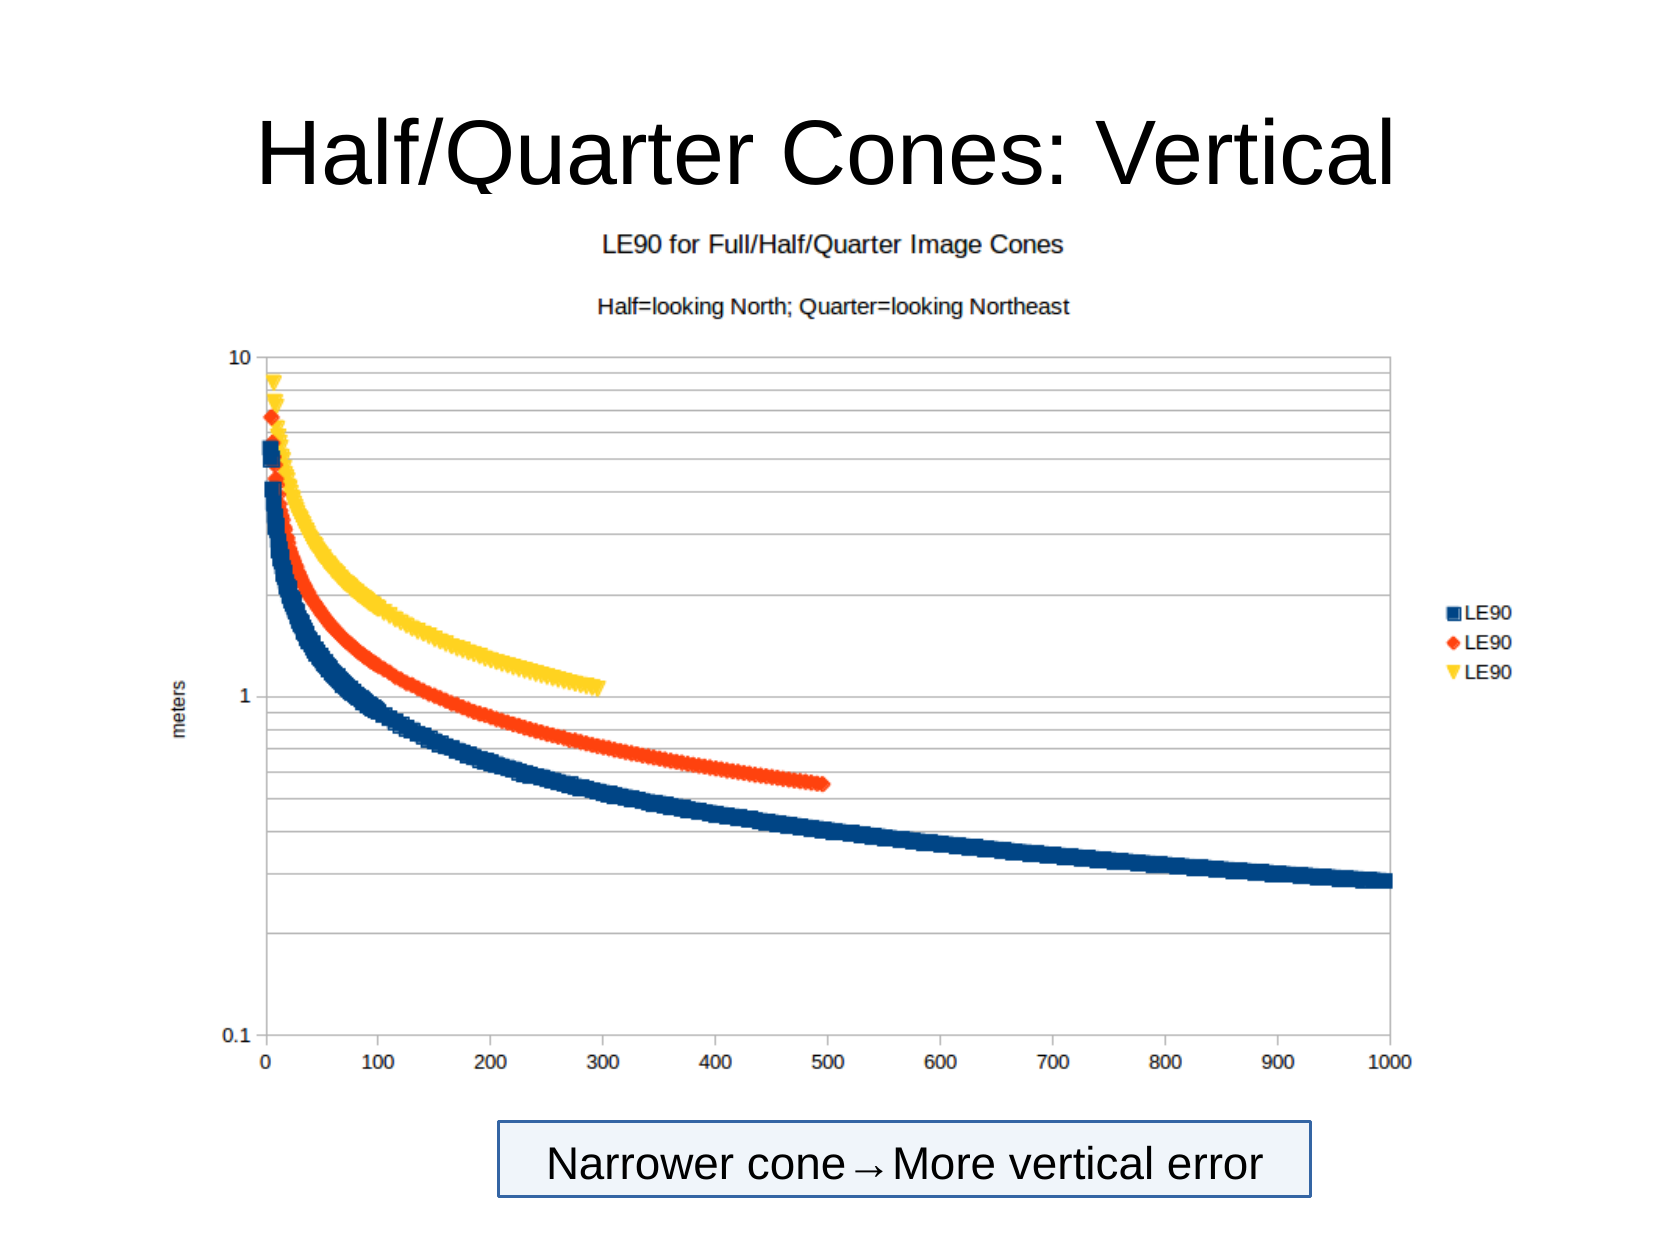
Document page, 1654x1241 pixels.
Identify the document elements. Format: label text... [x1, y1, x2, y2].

title Half/Quarter Cones: Vertical [82, 49, 1571, 257]
picture [135, 194, 1532, 1091]
text_box Narrower cone→More vertical error [531, 1130, 1296, 1197]
text_box [498, 1121, 1311, 1197]
